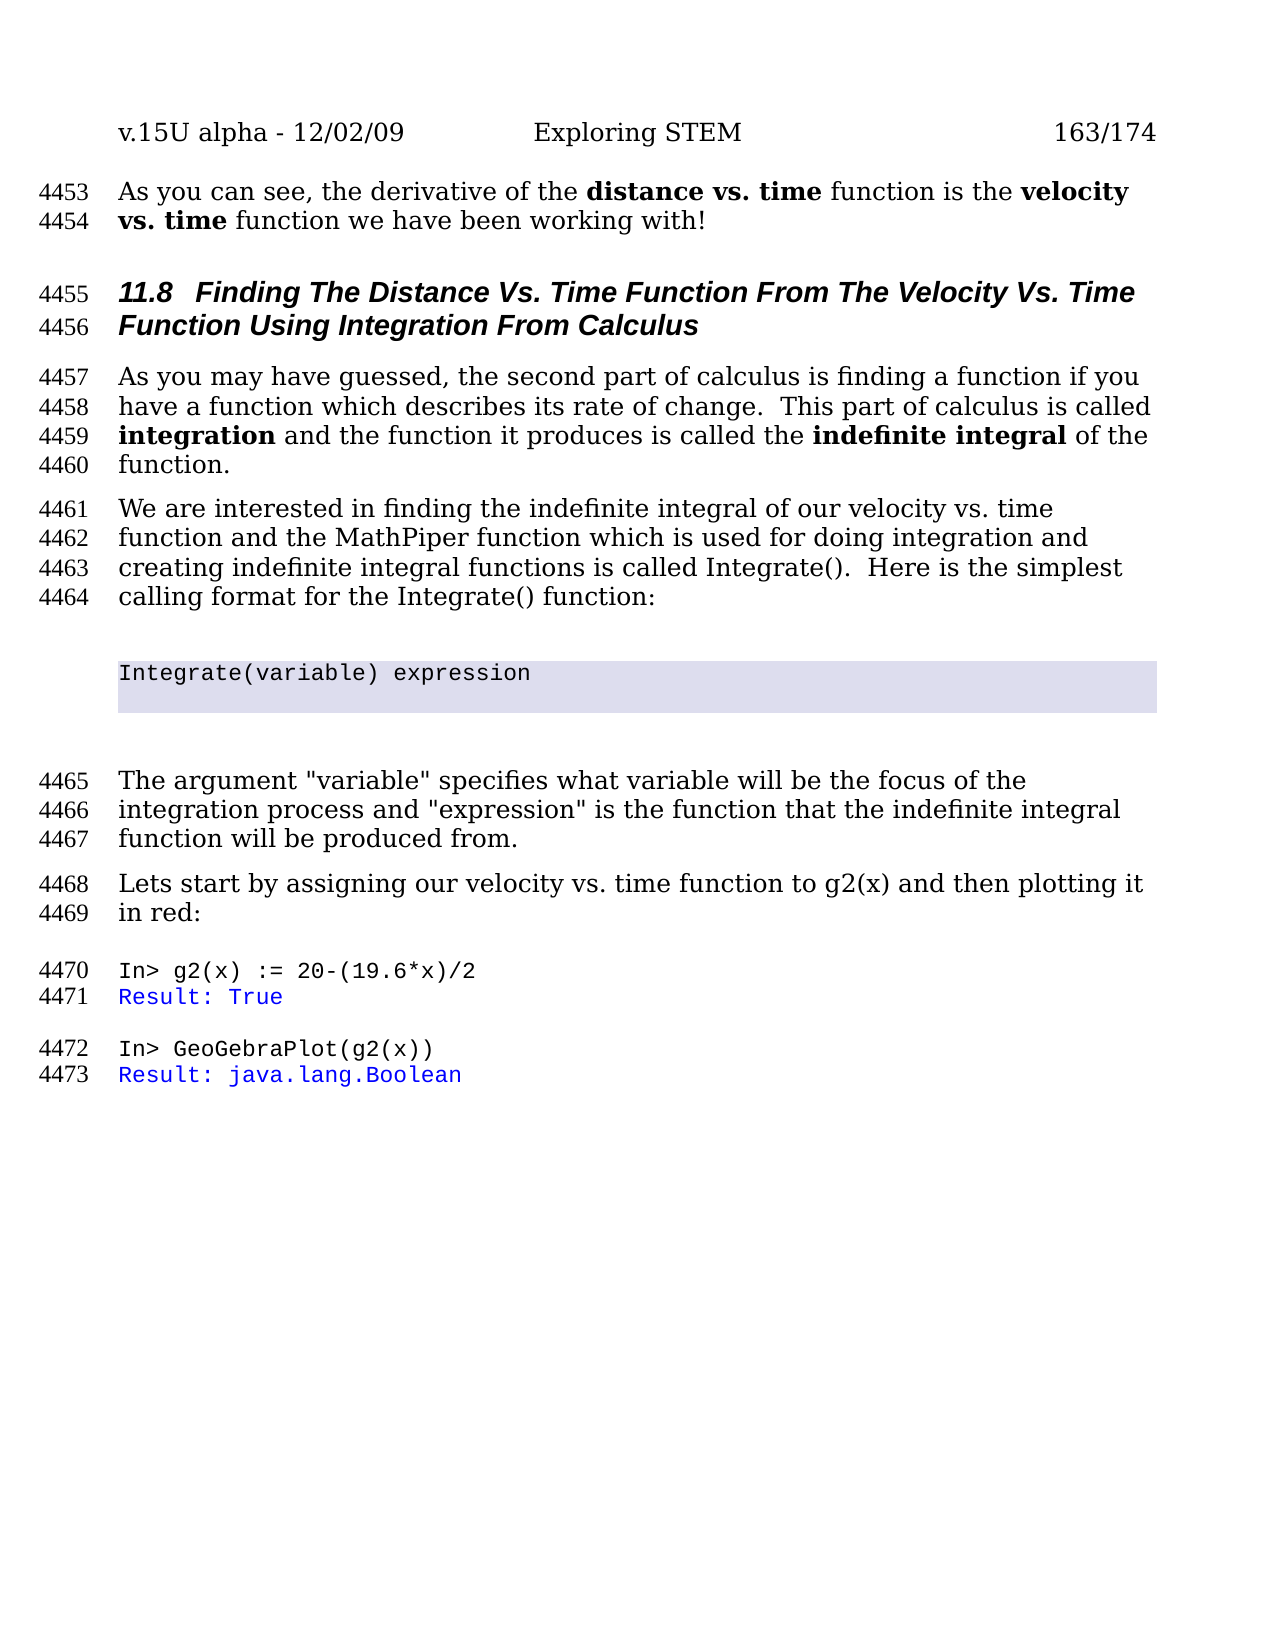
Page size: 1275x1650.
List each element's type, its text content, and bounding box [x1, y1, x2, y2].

text In> GeoGebraPlot(g2(x)) [118, 1037, 1157, 1063]
text As you may have guessed, the second part of calculus is finding a function if you have a function which describes its rate of change. This part of calculus is called integration and the function it produces is called the indefinite integral of the function. [118, 363, 1157, 479]
text As you can see, the derivative of the distance vs. time function is the velocity vs. time function we have been working with! [118, 177, 1157, 236]
text Lets start by assigning our velocity vs. time function to g2(x) and then plotting it in red: [118, 869, 1157, 927]
text We are interested in finding the indefinite integral of our velocity vs. time function and the MathPiper function which is used for doing integration and creating indefinite integral functions is called Integrate(). Here is the simplest calling format for the Integrate() function: [118, 494, 1157, 611]
text The argument "variable" specifies what variable will be the focus of the integration process and "expression" is the function that the indefinite integral function will be produced from. [118, 766, 1157, 854]
text Result: java.lang.Boolean [118, 1063, 1157, 1089]
text In> g2(x) := 20-(19.6*x)/2 [118, 959, 1157, 985]
table_header Integrate(variable) expression [118, 661, 1157, 713]
text Result: True [118, 985, 1157, 1011]
subtitle Finding The Distance Vs. Time Function From The Velocity Vs. Time Function Using Integration From Calculus [118, 274, 1157, 342]
